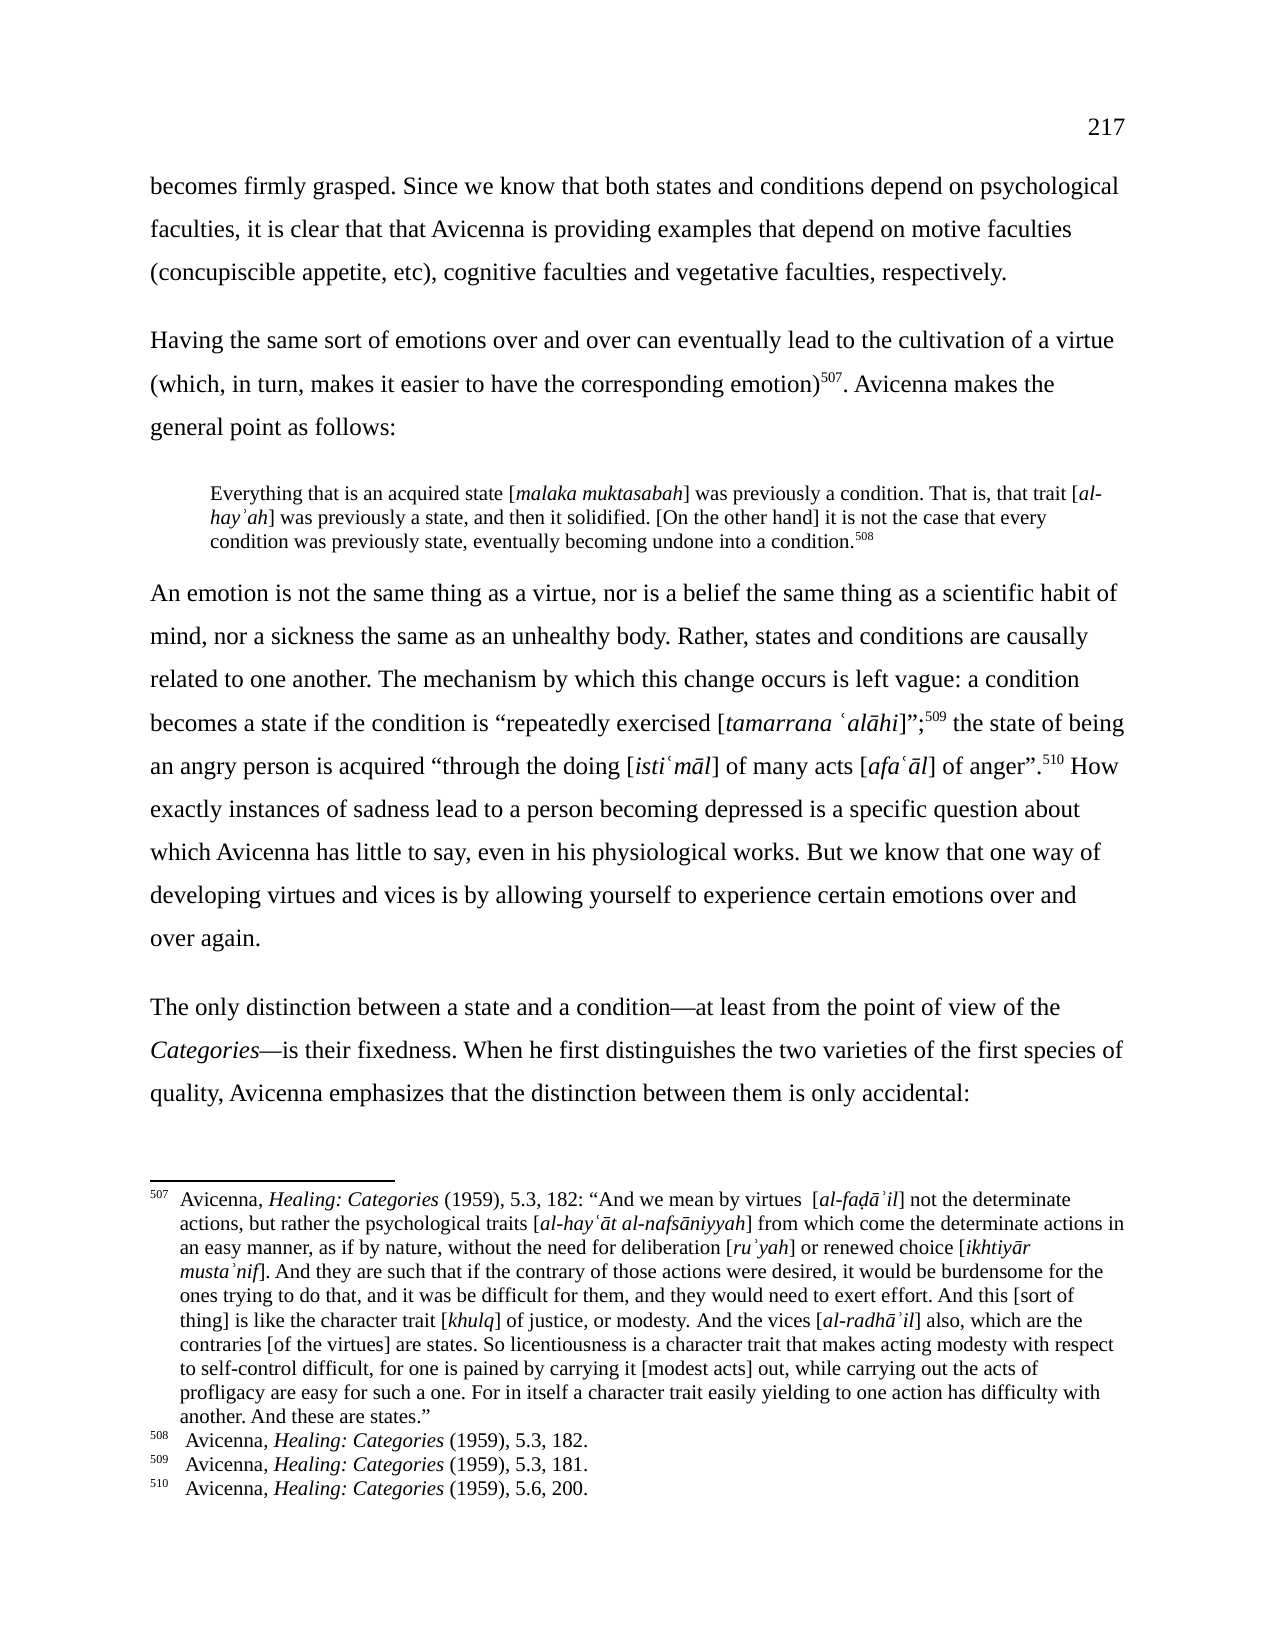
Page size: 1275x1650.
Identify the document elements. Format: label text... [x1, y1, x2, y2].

text An emotion is not the same thing as a virtue, nor is a belief the same thing as a scientific habit of mind, nor a sickness the same as an unhealthy body. Rather, states and conditions are causally related to one another. The mechanism by which this change occurs is left vague: a condition becomes a state if the condition is “repeatedly exercised [tamarrana ʿalāhi]”; the state of being an angry person is acquired “through the doing [istiʿmāl] of many acts [afaʿāl] of anger”. How exactly instances of sadness lead to a person becoming depressed is a specific question about which Avicenna has little to say, even in his physiological works. But we know that one way of developing virtues and vices is by allowing yourself to experience certain emotions over and over again. [150, 578, 1125, 952]
text Avicenna, Healing: Categories (1959), 5.3, 182: “And we mean by virtues [al-faḍāʾil] not the determinate actions, but rather the psychological traits [al-hayʿāt al-nafsāniyyah] from which come the determinate actions in an easy manner, as if by nature, without the need for deliberation [ruʾyah] or renewed choice [ikhtiyār mustaʾnif]. And they are such that if the contrary of those actions were desired, it would be burdensome for the ones trying to do that, and it was be difficult for them, and they would need to exert effort. And this [sort of thing] is like the character trait [khulq] of justice, or modesty. And the vices [al-radhāʾil] also, which are the contraries [of the virtues] are states. So licentiousness is a character trait that makes acting modesty with respect to self-control difficult, for one is pained by carrying it [modest acts] out, while carrying out the acts of profligacy are easy for such a one. For in itself a character trait easily yielding to one action has difficulty with another. And these are states.” [150, 1187, 1125, 1428]
text becomes firmly grasped. Since we know that both states and conditions depend on psychological faculties, it is clear that that Avicenna is providing examples that depend on motive faculties (concupiscible appetite, etc), cognitive faculties and vegetative faculties, respectively. [150, 171, 1125, 286]
text The only distinction between a state and a condition—at least from the point of view of the Categories—is their fixedness. When he first distinguishes the two varieties of the first species of quality, Avicenna emphasizes that the distinction between them is only accidental: [150, 992, 1125, 1107]
text Avicenna, Healing: Categories (1959), 5.6, 200. [150, 1476, 1125, 1500]
text Having the same sort of emotions over and over can eventually lead to the cultivation of a virtue (which, in turn, makes it easier to have the corresponding emotion). Avicenna makes the general point as follows: [150, 326, 1125, 441]
text Avicenna, Healing: Categories (1959), 5.3, 182. [150, 1428, 1125, 1452]
text Avicenna, Healing: Categories (1959), 5.3, 181. [150, 1452, 1125, 1476]
text Everything that is an acquired state [malaka muktasabah] was previously a condition. That is, that trait [al-hayʾah] was previously a state, and then it solidified. [On the other hand] it is not the case that every condition was previously state, eventually becoming undone into a condition. [210, 481, 1125, 553]
